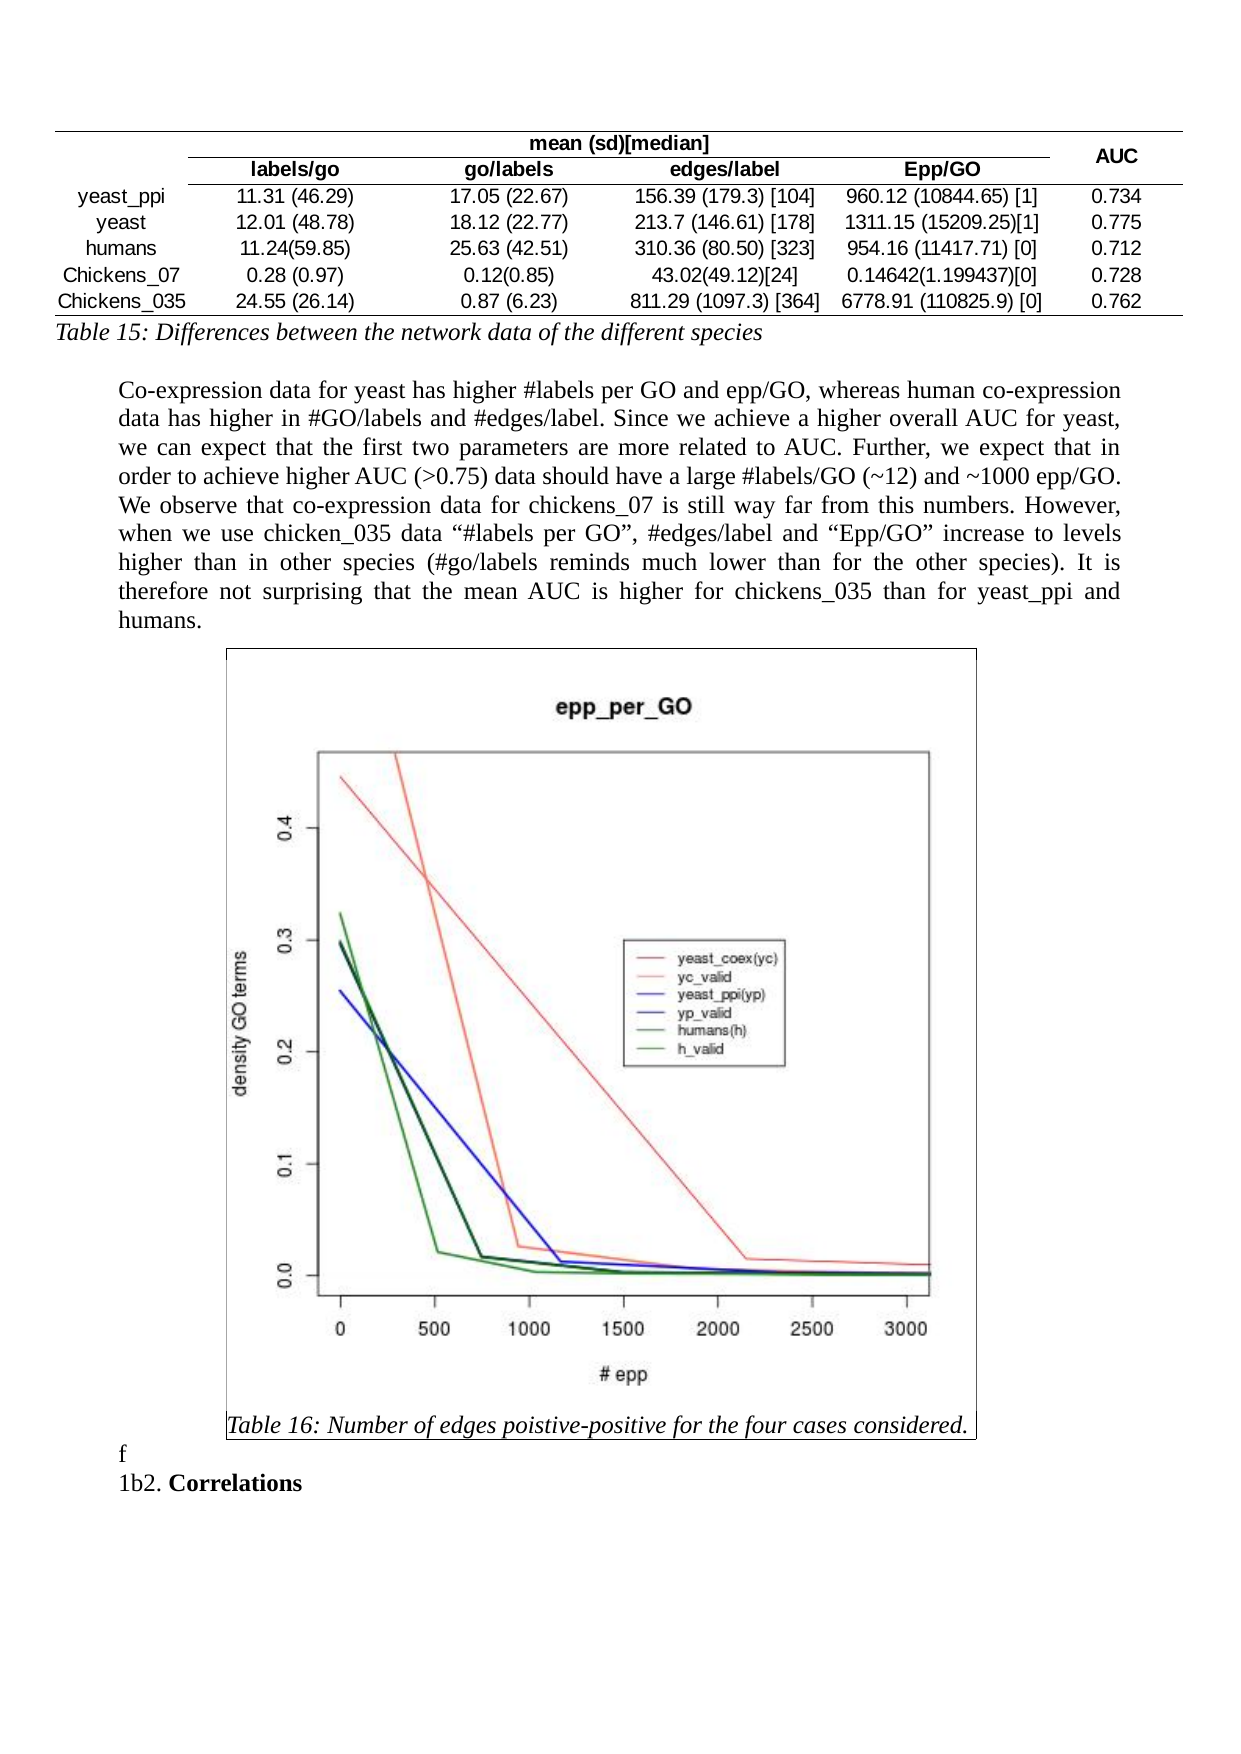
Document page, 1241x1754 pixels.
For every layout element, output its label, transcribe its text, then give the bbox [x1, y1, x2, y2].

picture [226, 660, 977, 1411]
text Table 15: Differences between the network data of the different species [55, 131, 1185, 346]
text f [118, 633, 1122, 1468]
text 1b2. Correlations [118, 1468, 1122, 1497]
text Table 16: Number of edges poistive-positive for the four cases considered. [227, 1411, 976, 1439]
text Co-expression data for yeast has higher #labels per GO and epp/GO, whereas human co-expression data has higher in #GO/labels and #edges/label. Since we achieve a higher overall AUC for yeast, we can expect that the first two parameters are more related to AUC. Further, we expect that in order to achieve higher AUC (>0.75) data should have a large #labels/GO (~12) and ~1000 epp/GO. We observe that co-expression data for chickens_07 is still way far from this numbers. However, when we use chicken_035 data “#labels per GO”, #edges/label and “Epp/GO” increase to levels higher than in other species (#go/labels reminds much lower than for the other species). It is therefore not surprising that the mean AUC is higher for chickens_035 than for yeast_ppi and humans. [118, 375, 1122, 633]
